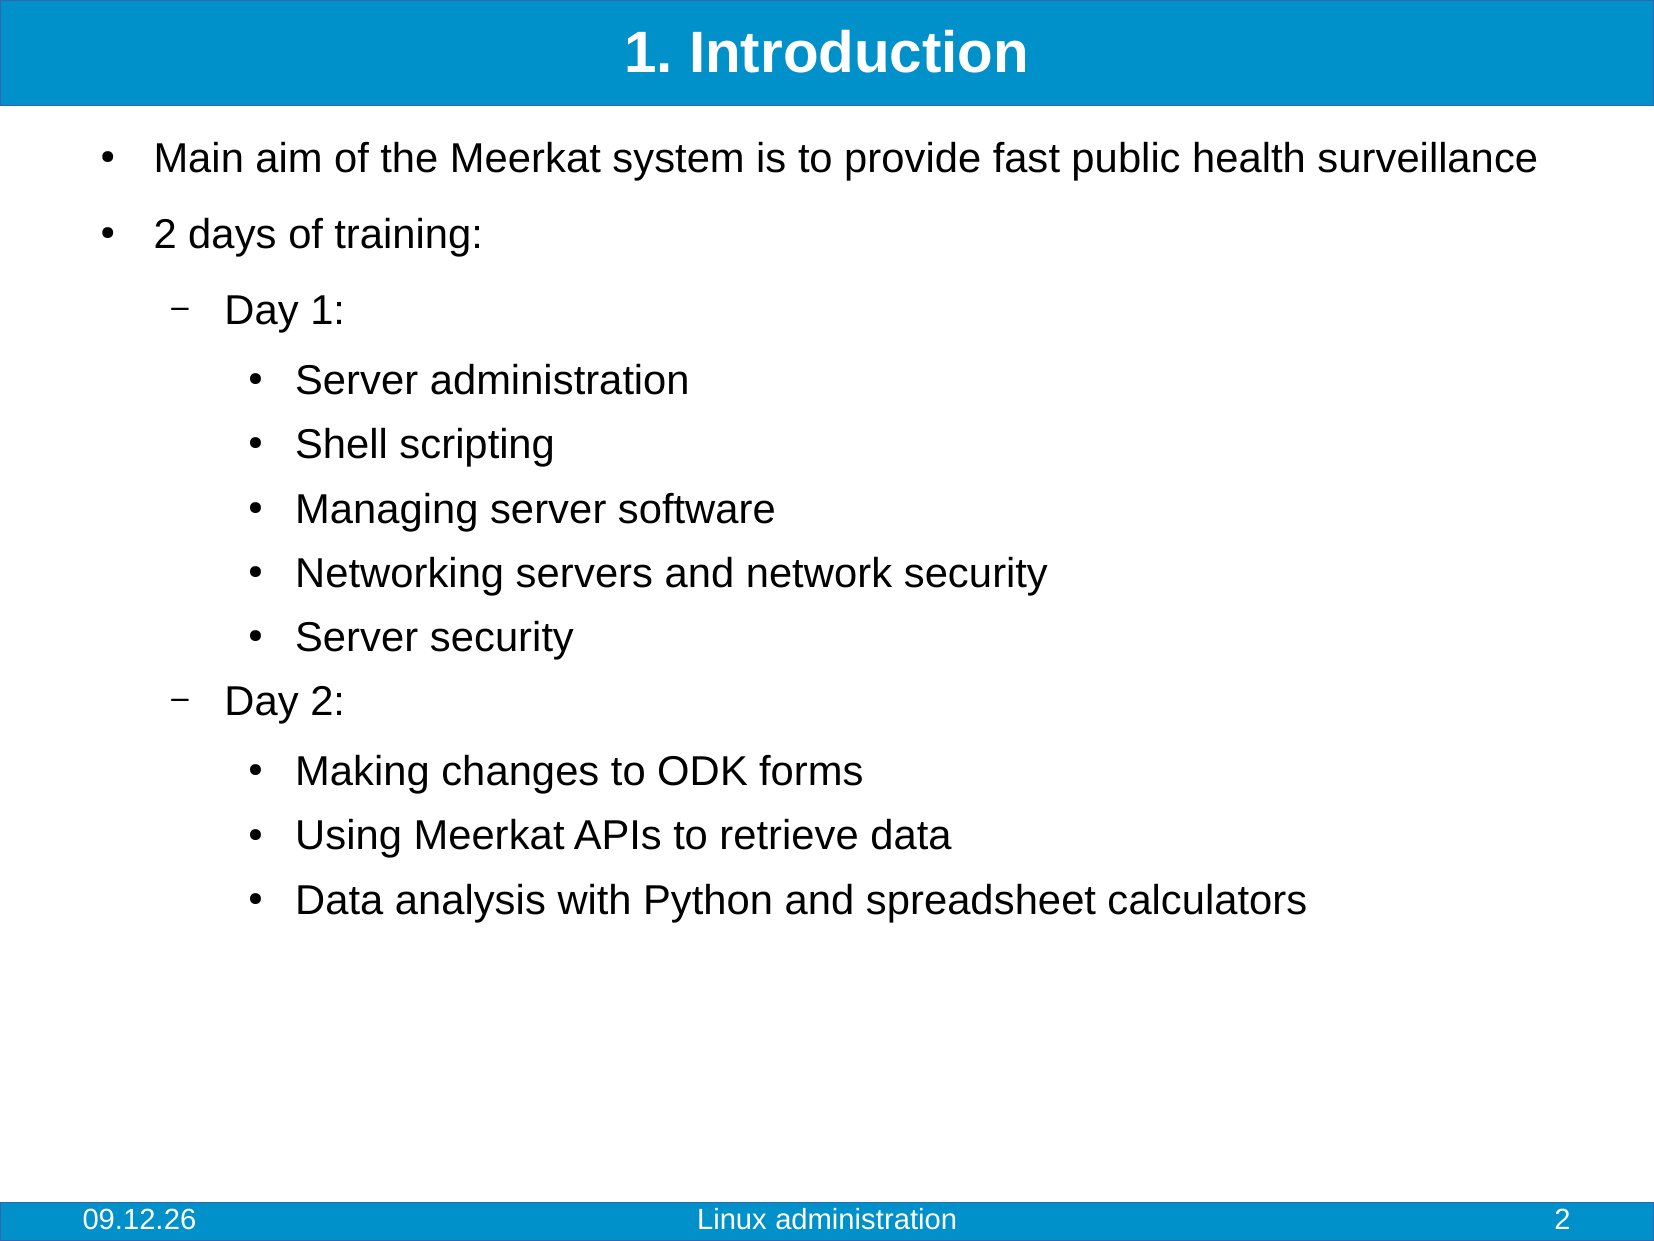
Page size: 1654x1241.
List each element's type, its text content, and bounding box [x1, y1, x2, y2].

list Main aim of the Meerkat system is to provide fast public health surveillance 2 days of training: Day 1: Server administration Shell scripting Managing server software Networking servers and network security Server security Day 2: Making changes to ODK forms Using Meerkat APIs to retrieve data Data analysis with Python and spreadsheet calculators [82, 135, 1571, 1171]
title 1. Introduction [0, 0, 1654, 106]
